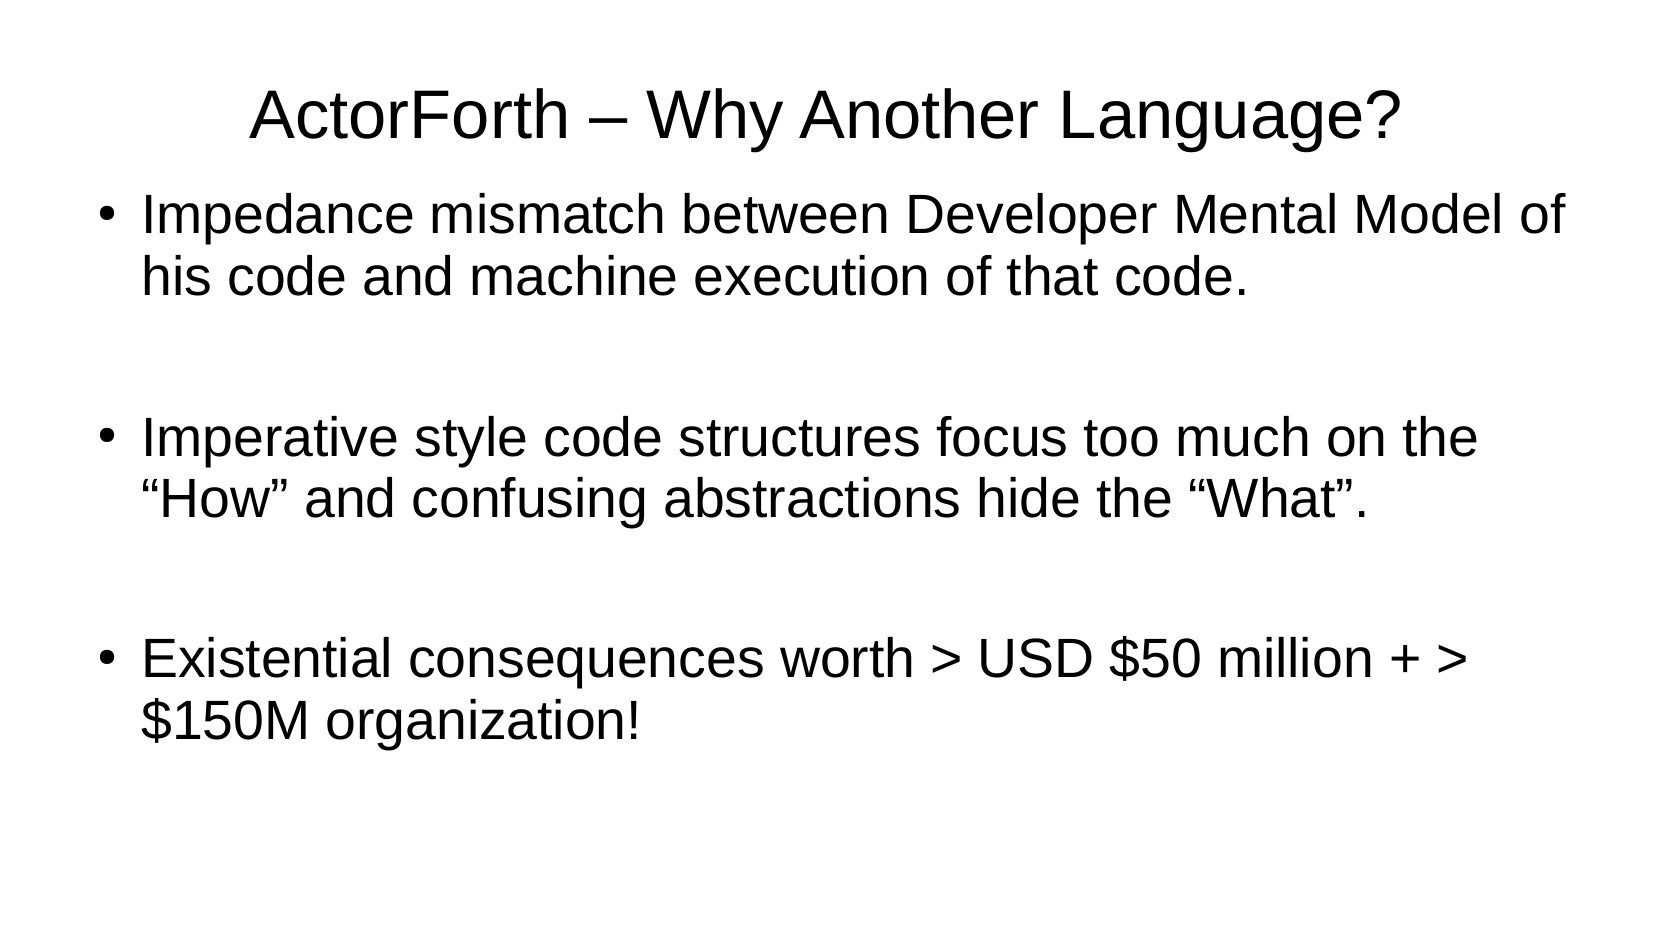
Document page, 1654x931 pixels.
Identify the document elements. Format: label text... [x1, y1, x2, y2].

title ActorForth – Why Another Language? [82, 37, 1571, 183]
list Impedance mismatch between Developer Mental Model of his code and machine execution of that code. Imperative style code structures focus too much on the “How” and confusing abstractions hide the “What”. Existential consequences worth > USD $50 million + > $150M organization! [82, 183, 1571, 766]
